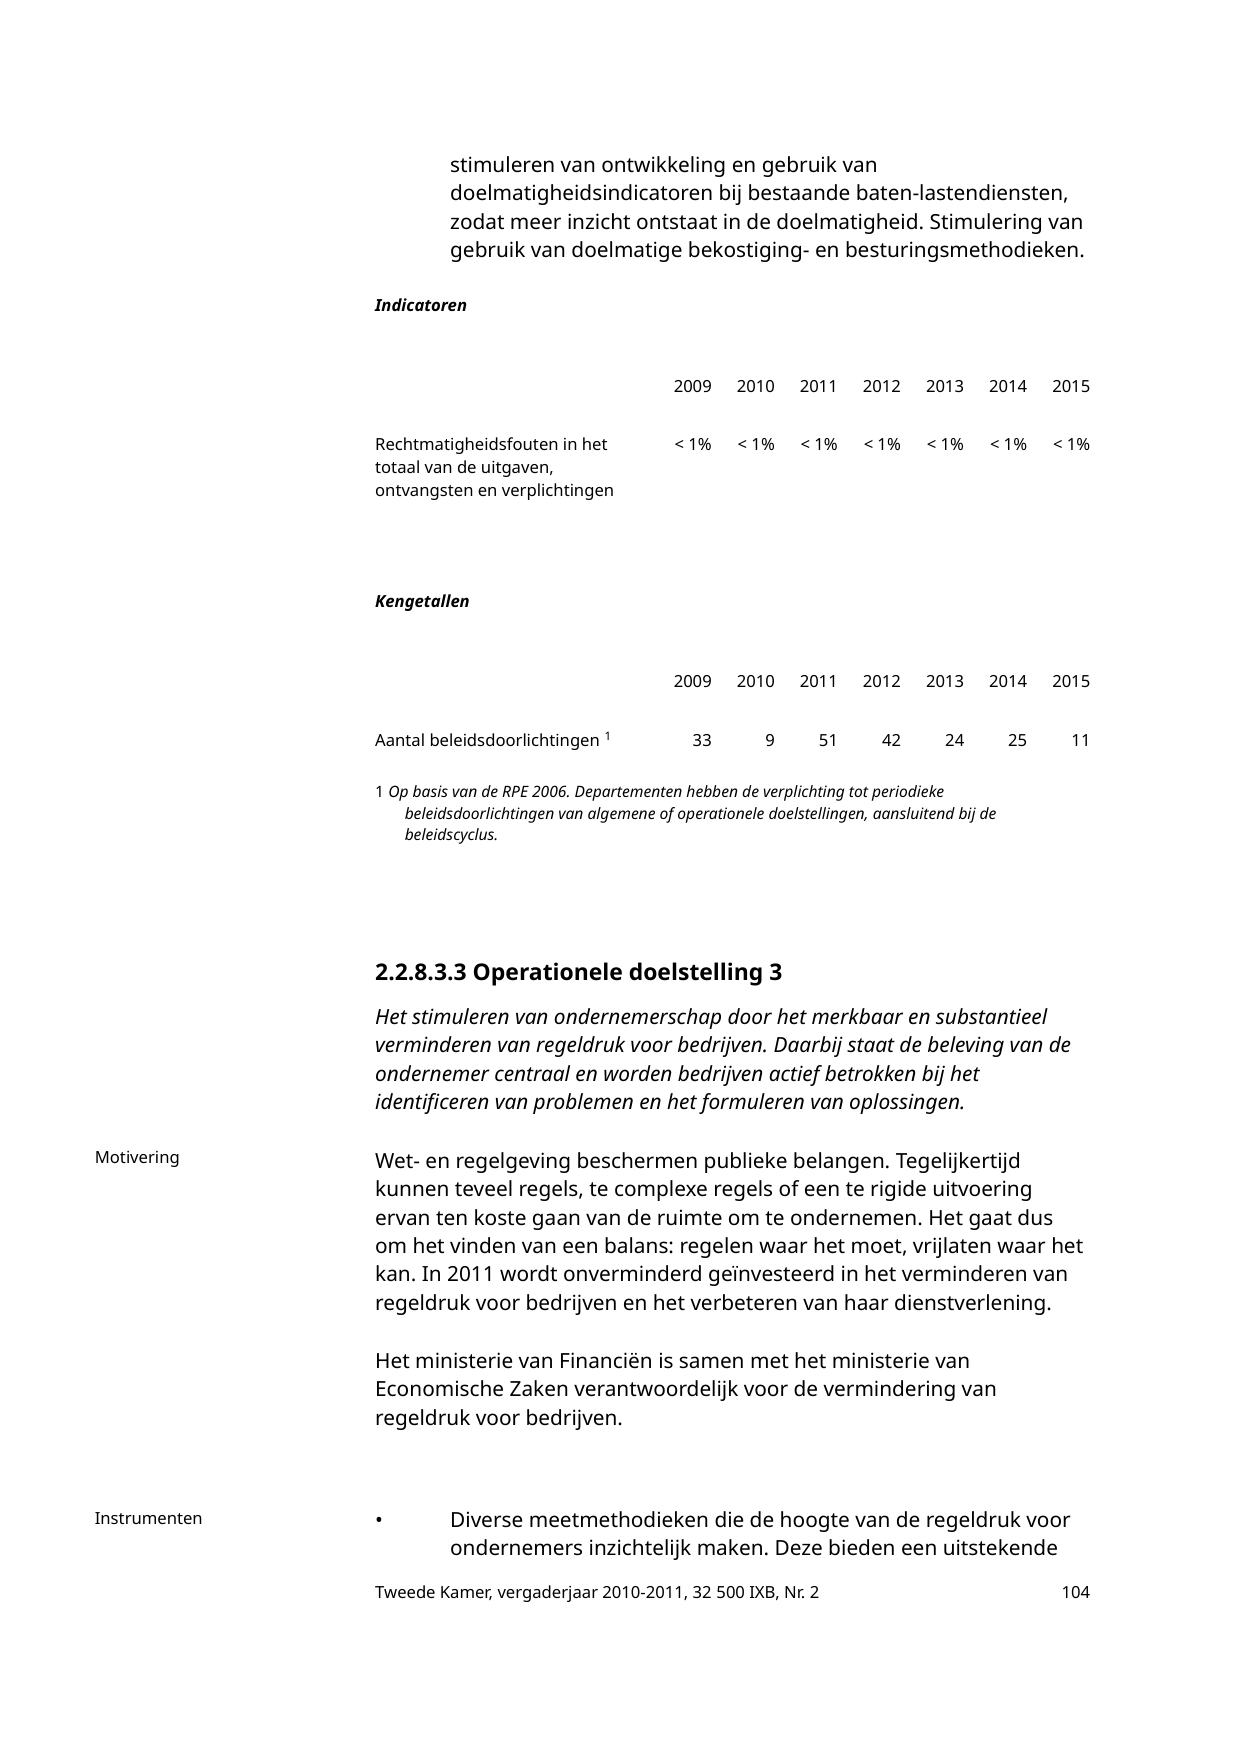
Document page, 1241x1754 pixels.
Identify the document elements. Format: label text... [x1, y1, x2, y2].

table_header 2012 [838, 374, 901, 433]
table_cell < 1% [901, 433, 964, 531]
text Kengetallen [375, 589, 1090, 612]
table_cell < 1% [1027, 433, 1090, 531]
text Het stimuleren van ondernemerschap door het merkbaar en substantieel verminderen van regeldruk voor bedrijven. Daarbij staat de beleving van de ondernemer centraal en worden bedrijven actief betrokken bij het identificeren van problemen en het formuleren van oplossingen. [375, 1002, 1090, 1116]
subtitle 2.2.8.3.3 Operationele doelstelling 3 [375, 956, 1090, 987]
table_header 2009 [648, 374, 711, 433]
table_cell < 1% [711, 433, 774, 531]
table_cell 11 [1027, 729, 1090, 781]
table_header 2011 [775, 670, 838, 728]
table_cell 33 [648, 729, 711, 781]
table_cell 9 [711, 729, 774, 781]
table_header 2010 [711, 670, 774, 728]
table_cell < 1% [964, 433, 1027, 531]
table_header 2010 [711, 374, 774, 433]
table_cell 42 [838, 729, 901, 781]
text Motivering [94, 1146, 328, 1168]
table_cell Aantal beleidsdoorlichtingen 1 [375, 729, 648, 781]
text Wet- en regelgeving beschermen publieke belangen. Tegelijkertijd kunnen teveel regels, te complexe regels of een te rigide uitvoering ervan ten koste gaan van de ruimte om te ondernemen. Het gaat dus om het vinden van een balans: regelen waar het moet, vrijlaten waar het kan. In 2011 wordt onverminderd geïnvesteerd in het verminderen van regeldruk voor bedrijven en het verbeteren van haar dienstverlening. [375, 1146, 1090, 1316]
table_header 2013 [901, 374, 964, 433]
table_header 2012 [838, 670, 901, 728]
table_cell 1 Op basis van de RPE 2006. Departementen hebben de verplichting tot periodieke beleidsdoorlichtingen van algemene of operationele doelstellingen, aansluitend bij de beleidscyclus. [375, 781, 1027, 875]
table_header [375, 670, 648, 728]
list Diverse meetmethodieken die de hoogte van de regeldruk voor ondernemers inzichtelijk maken. Deze bieden een uitstekende [375, 1505, 1090, 1562]
table_header 2011 [775, 374, 838, 433]
table_cell 25 [964, 729, 1027, 781]
table_header 2013 [901, 670, 964, 728]
table_header [375, 374, 648, 433]
list stimuleren van ontwikkeling en gebruik van doelmatigheidsindicatoren bij bestaande baten-lastendiensten, zodat meer inzicht ontstaat in de doelmatigheid. Stimulering van gebruik van doelmatige bekostiging- en besturingsmethodieken. [375, 150, 1090, 264]
text Instrumenten [94, 1506, 328, 1529]
table_header 2015 [1027, 670, 1090, 728]
table_cell < 1% [775, 433, 838, 531]
table_header 2014 [964, 374, 1027, 433]
table_cell < 1% [838, 433, 901, 531]
table_header 2014 [964, 670, 1027, 728]
table_header 2015 [1027, 374, 1090, 433]
table_cell Rechtmatigheidsfouten in het totaal van de uitgaven, ontvangsten en verplichtingen [375, 433, 648, 531]
table_header 2009 [648, 670, 711, 728]
text Het ministerie van Financiën is samen met het ministerie van Economische Zaken verantwoordelijk voor de vermindering van regeldruk voor bedrijven. [375, 1346, 1090, 1431]
table_cell < 1% [648, 433, 711, 531]
table_cell 51 [775, 729, 838, 781]
text Indicatoren [375, 294, 1090, 316]
table_cell 24 [901, 729, 964, 781]
